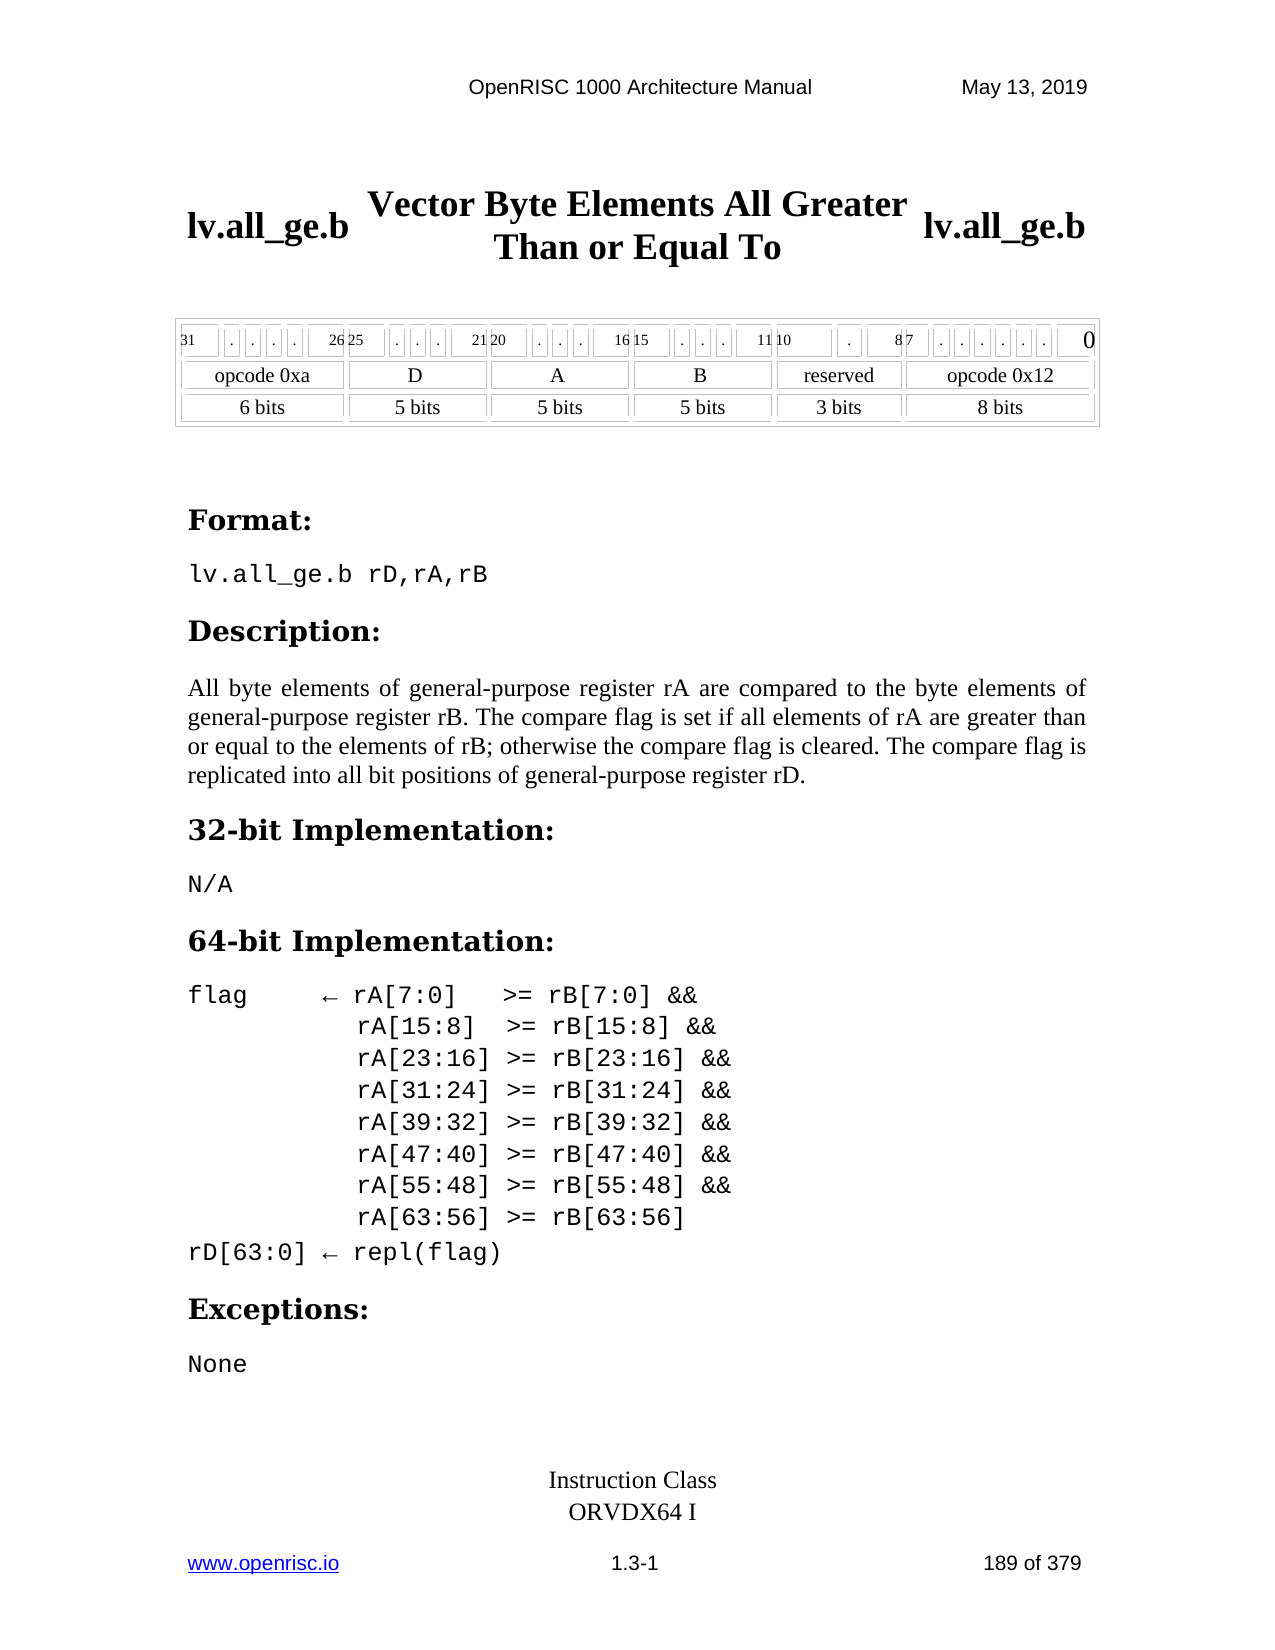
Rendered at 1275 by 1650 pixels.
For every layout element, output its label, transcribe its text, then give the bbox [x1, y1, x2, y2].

text lv.all_ge.b rD,rA,rB [187, 562, 1087, 590]
text All byte elements of general-purpose register rA are compared to the byte elements of general-purpose register rB. The compare flag is set if all elements of rA are greater than or equal to the elements of rB; otherwise the compare flag is cleared. The compare flag is replicated into all bit positions of general-purpose register rD. [187, 673, 1087, 788]
text None [187, 1351, 1087, 1379]
text 64-bit Implementation: [187, 925, 1087, 958]
text Exceptions: [187, 1293, 1087, 1326]
text Description: [187, 615, 1087, 648]
text flag ← rA[7:0] >= rB[7:0] && rA[15:8] >= rB[15:8] && rA[23:16] >= rB[23:16] && rA[31:24] >= rB[31:24] && rA[39:32] >= rB[39:32] && rA[47:40] >= rB[47:40] && rA[55:48] >= rB[55:48] && rA[63:56] >= rB[63:56] rD[63:0] ← repl(flag) [187, 983, 1087, 1268]
text 32-bit Implementation: [187, 813, 1087, 846]
text Format: [187, 504, 1087, 537]
text N/A [187, 871, 1087, 900]
